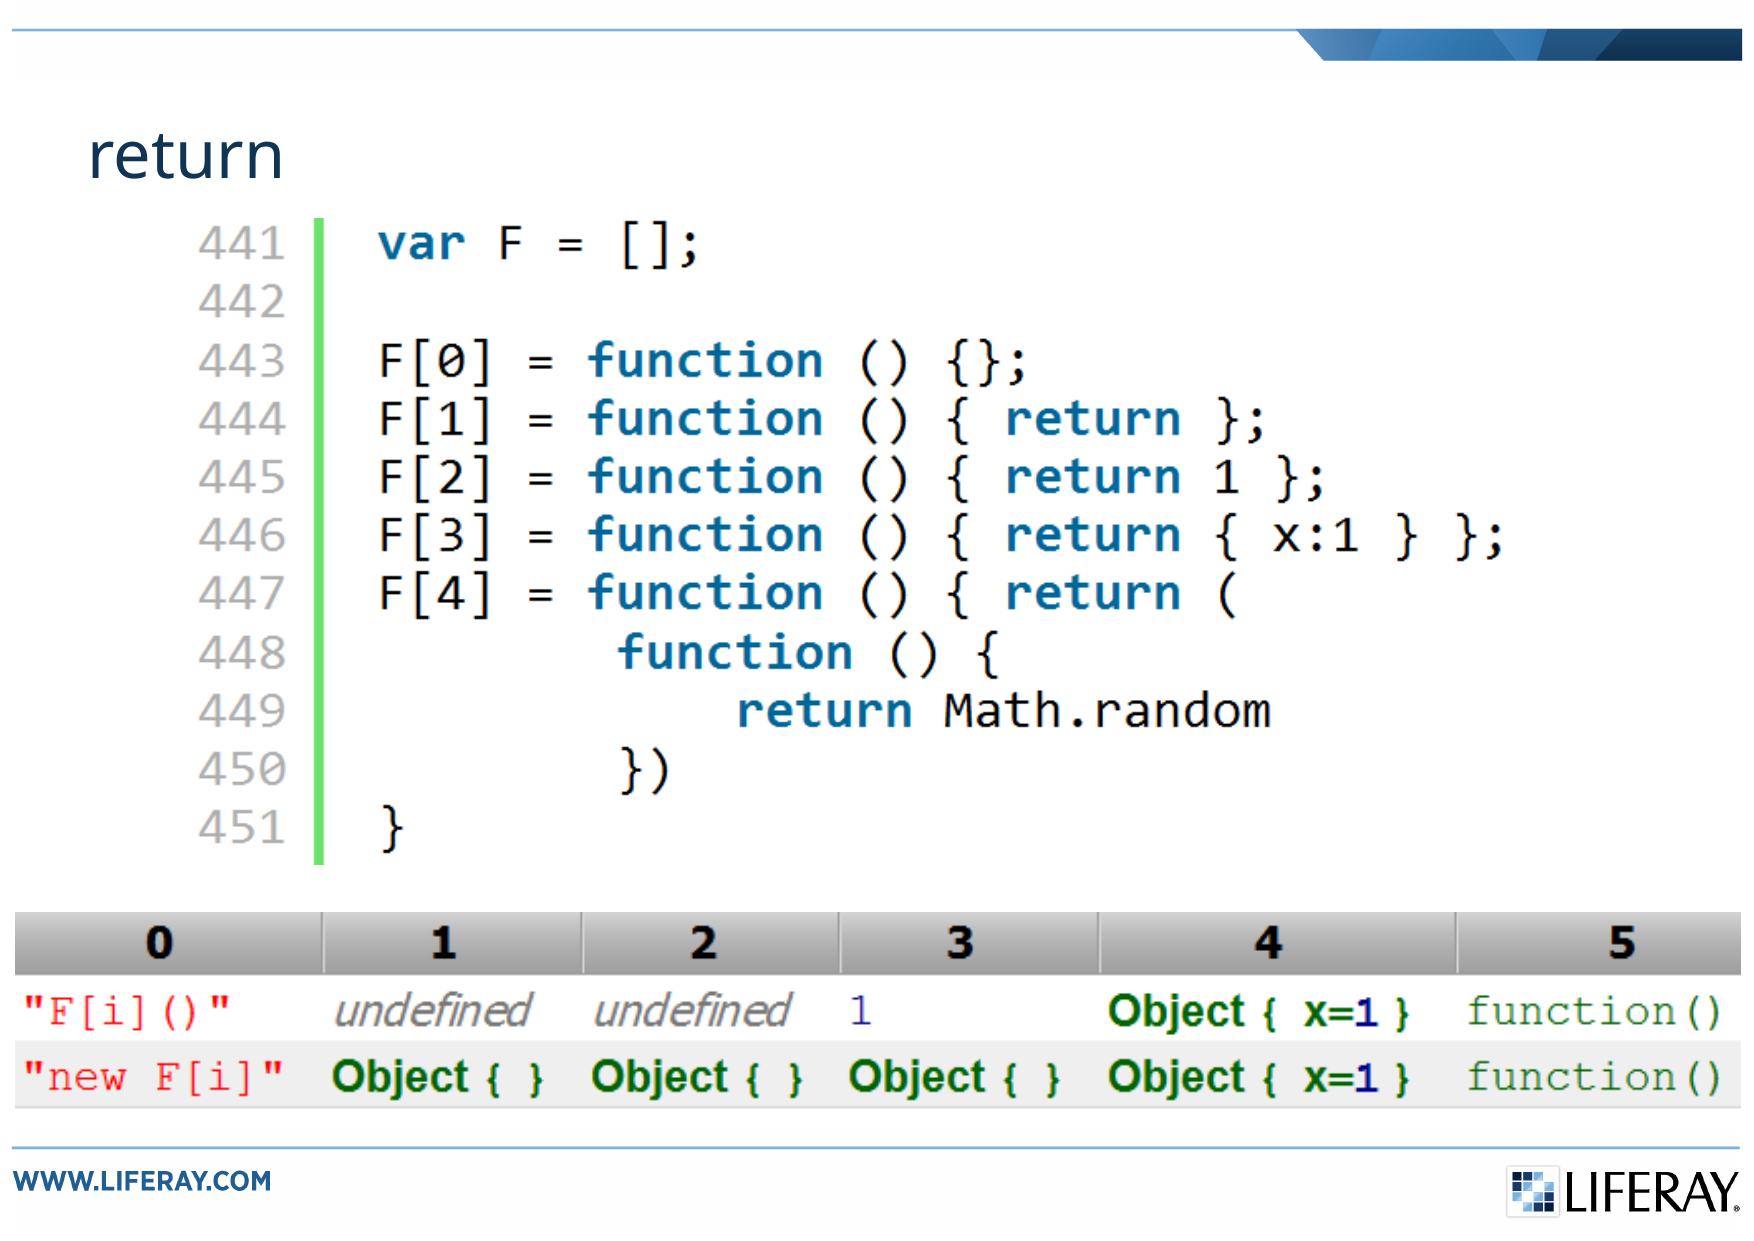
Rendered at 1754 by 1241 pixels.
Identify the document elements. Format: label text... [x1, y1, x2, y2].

picture [10, 1124, 1741, 1234]
title return [87, 49, 1667, 257]
picture [12, 0, 1743, 84]
picture [185, 218, 1509, 865]
picture [15, 912, 1741, 1117]
